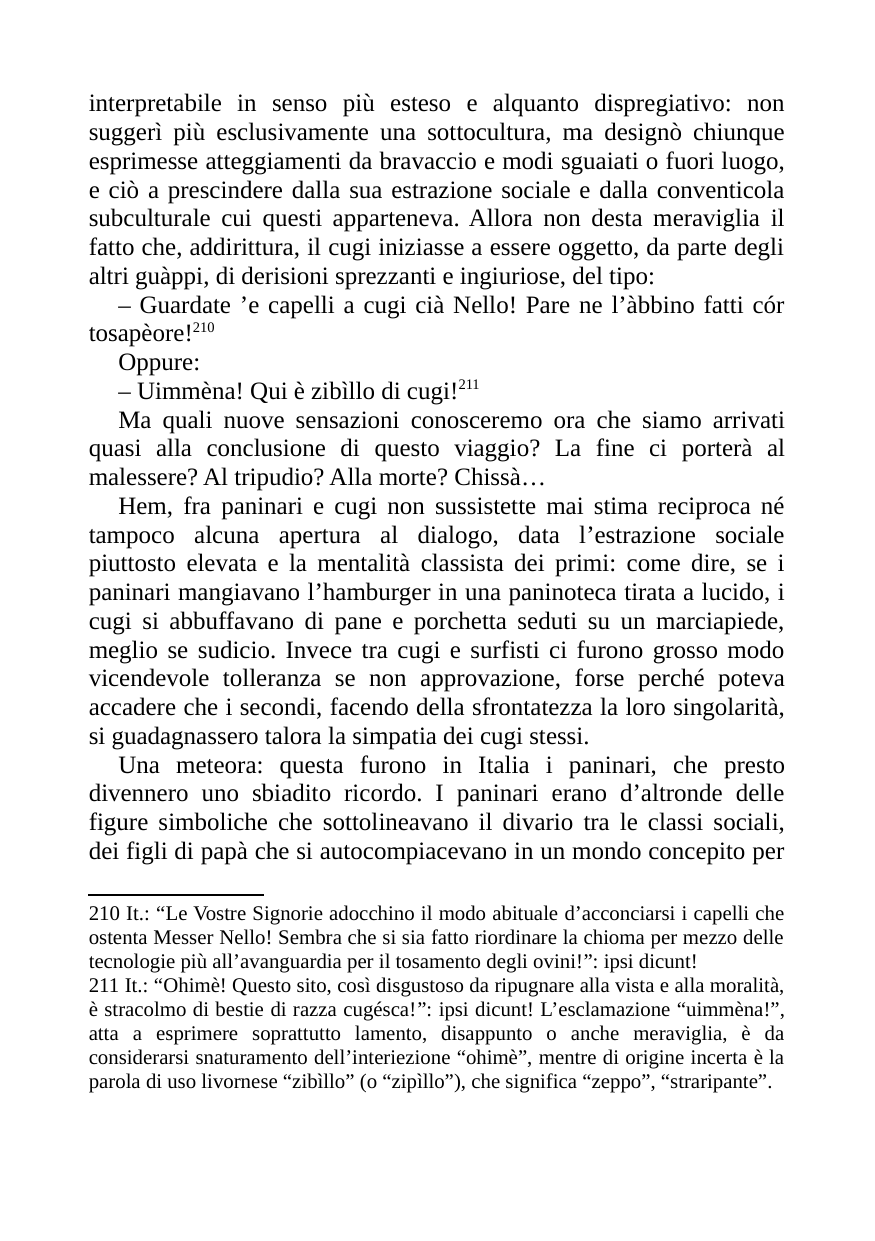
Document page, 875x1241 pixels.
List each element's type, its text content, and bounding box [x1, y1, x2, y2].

text Ma quali nuove sensazioni conosceremo ora che siamo arrivati quasi alla conclusione di questo viaggio? La fine ci porterà al malessere? Al tripudio? Alla morte? Chissà… [88, 405, 786, 491]
text – Uimmèna! Qui è zibìllo di cugi! [88, 376, 786, 405]
text It.: “Ohimè! Questo sito, così disgustoso da ripugnare alla vista e alla moralità, è stracolmo di bestie di razza cugésca!”: ipsi dicunt! L’esclamazione “uimmèna!”, atta a esprimere soprattutto lamento, disappunto o anche meraviglia, è da considerarsi snaturamento dell’interiezione “ohimè”, mentre di origine incerta è la parola di uso livornese “zibìllo” (o “zipìllo”), che significa “zeppo”, “straripante”. [88, 973, 786, 1093]
text It.: “Le Vostre Signorie adocchino il modo abituale d’acconciarsi i capelli che ostenta Messer Nello! Sembra che si sia fatto riordinare la chioma per mezzo delle tecnologie più all’avanguardia per il tosamento degli ovini!”: ipsi dicunt! [88, 901, 786, 973]
text – Guardate ’e capelli a cugi cià Nello! Pare ne l’àbbino fatti cór tosapèore! [88, 290, 786, 347]
text Una meteora: questa furono in Italia i paninari, che presto divennero uno sbiadito ricordo. I paninari erano d’altronde delle figure simboliche che sottolineavano il divario tra le classi sociali, dei figli di papà che si autocompiacevano in un mondo concepito per [88, 750, 786, 865]
text interpretabile in senso più esteso e alquanto dispregiativo: non suggerì più esclusivamente una sottocultura, ma designò chiunque esprimesse atteggiamenti da bravaccio e modi sguaiati o fuori luogo, e ciò a prescindere dalla sua estrazione sociale e dalla conventicola subculturale cui questi apparteneva. Allora non desta meraviglia il fatto che, addirittura, il cugi iniziasse a essere oggetto, da parte degli altri guàppi, di derisioni sprezzanti e ingiuriose, del tipo: [88, 88, 786, 290]
text Hem, fra paninari e cugi non sussistette mai stima reciproca né tampoco alcuna apertura al dialogo, data l’estrazione sociale piuttosto elevata e la mentalità classista dei primi: come dire, se i paninari mangiavano l’hamburger in una paninoteca tirata a lucido, i cugi si abbuffavano di pane e porchetta seduti su un marciapiede, meglio se sudicio. Invece tra cugi e surfisti ci furono grosso modo vicendevole tolleranza se non approvazione, forse perché poteva accadere che i secondi, facendo della sfrontatezza la loro singolarità, si guadagnassero talora la simpatia dei cugi stessi. [88, 491, 786, 750]
text Oppure: [88, 347, 786, 376]
